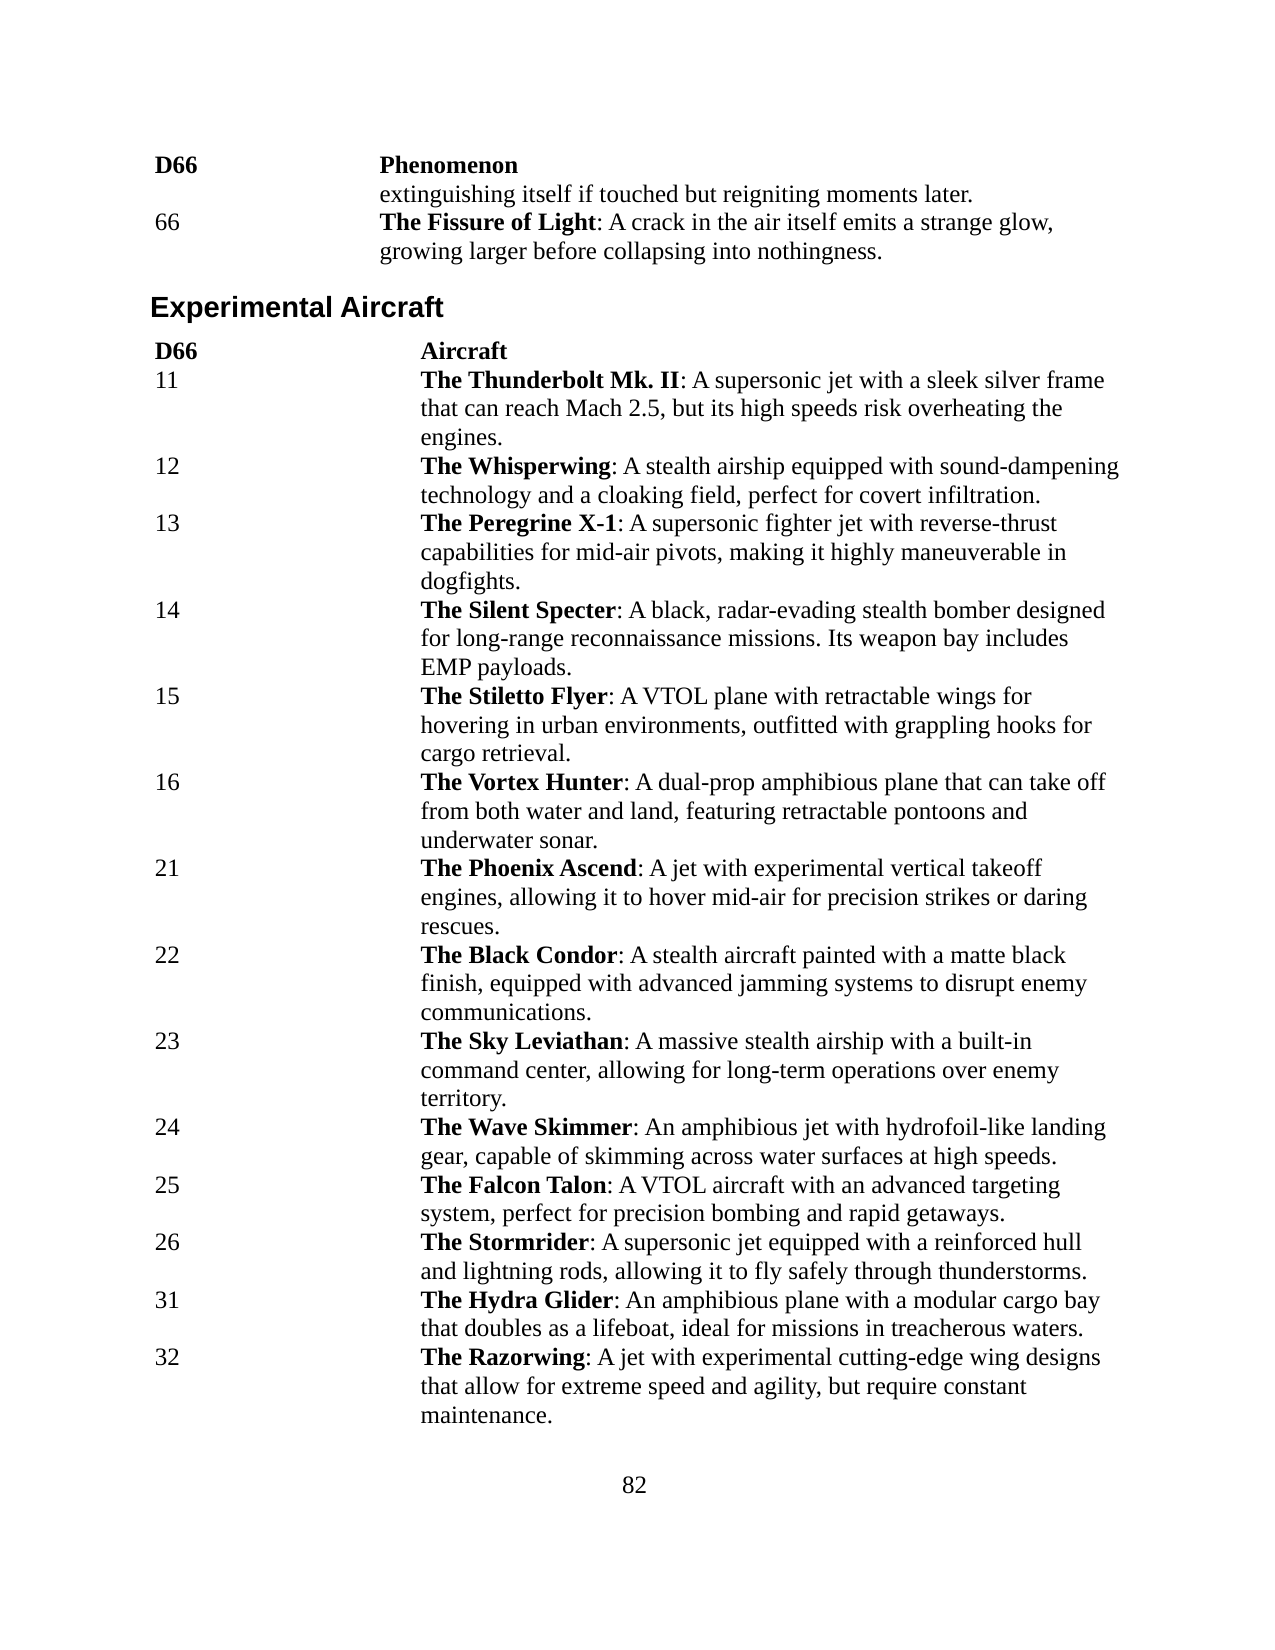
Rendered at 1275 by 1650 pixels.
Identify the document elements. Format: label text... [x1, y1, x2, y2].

table_cell 16 [150, 767, 416, 853]
table_cell The Vortex Hunter: A dual-prop amphibious plane that can take off from both water and land, featuring retractable pontoons and underwater sonar. [416, 767, 1125, 853]
table_cell 11 [150, 365, 416, 451]
table_cell extinguishing itself if touched but reigniting moments later. [375, 179, 1125, 207]
table_header D66 [150, 336, 416, 365]
table_cell 25 [150, 1170, 416, 1227]
table_cell 14 [150, 595, 416, 681]
table_header Aircraft [416, 336, 1125, 365]
table_header Phenomenon [375, 150, 1125, 179]
table_cell 12 [150, 451, 416, 508]
table_cell 66 [150, 208, 375, 265]
table_cell 31 [150, 1285, 416, 1342]
table_cell 23 [150, 1026, 416, 1112]
table_cell 15 [150, 681, 416, 767]
table_cell The Whisperwing: A stealth airship equipped with sound-dampening technology and a cloaking field, perfect for covert infiltration. [416, 451, 1125, 508]
table_cell The Peregrine X-1: A supersonic fighter jet with reverse-thrust capabilities for mid-air pivots, making it highly maneuverable in dogfights. [416, 509, 1125, 595]
table_cell 13 [150, 509, 416, 595]
table_header D66 [150, 150, 375, 179]
table_cell The Silent Specter: A black, radar-evading stealth bomber designed for long-range reconnaissance missions. Its weapon bay includes EMP payloads. [416, 595, 1125, 681]
table_cell The Thunderbolt Mk. II: A supersonic jet with a sleek silver frame that can reach Mach 2.5, but its high speeds risk overheating the engines. [416, 365, 1125, 451]
table_cell The Razorwing: A jet with experimental cutting-edge wing designs that allow for extreme speed and agility, but require constant maintenance. [416, 1342, 1125, 1428]
table_cell The Stormrider: A supersonic jet equipped with a reinforced hull and lightning rods, allowing it to fly safely through thunderstorms. [416, 1227, 1125, 1285]
table_cell 32 [150, 1342, 416, 1428]
table_cell The Fissure of Light: A crack in the air itself emits a strange glow, growing larger before collapsing into nothingness. [375, 208, 1125, 265]
table_cell 24 [150, 1112, 416, 1170]
table_cell 21 [150, 854, 416, 940]
table_cell 22 [150, 940, 416, 1026]
table_cell The Sky Leviathan: A massive stealth airship with a built-in command center, allowing for long-term operations over enemy territory. [416, 1026, 1125, 1112]
table_cell The Wave Skimmer: An amphibious jet with hydrofoil-like landing gear, capable of skimming across water surfaces at high speeds. [416, 1112, 1125, 1170]
table_cell [150, 179, 375, 207]
subtitle Experimental Aircraft [150, 290, 1125, 323]
table_cell The Hydra Glider: An amphibious plane with a modular cargo bay that doubles as a lifeboat, ideal for missions in treacherous waters. [416, 1285, 1125, 1342]
table_cell The Black Condor: A stealth aircraft painted with a matte black finish, equipped with advanced jamming systems to disrupt enemy communications. [416, 940, 1125, 1026]
table_cell The Phoenix Ascend: A jet with experimental vertical takeoff engines, allowing it to hover mid-air for precision strikes or daring rescues. [416, 854, 1125, 940]
table_cell The Falcon Talon: A VTOL aircraft with an advanced targeting system, perfect for precision bombing and rapid getaways. [416, 1170, 1125, 1227]
table_cell The Stiletto Flyer: A VTOL plane with retractable wings for hovering in urban environments, outfitted with grappling hooks for cargo retrieval. [416, 681, 1125, 767]
table_cell 26 [150, 1227, 416, 1285]
